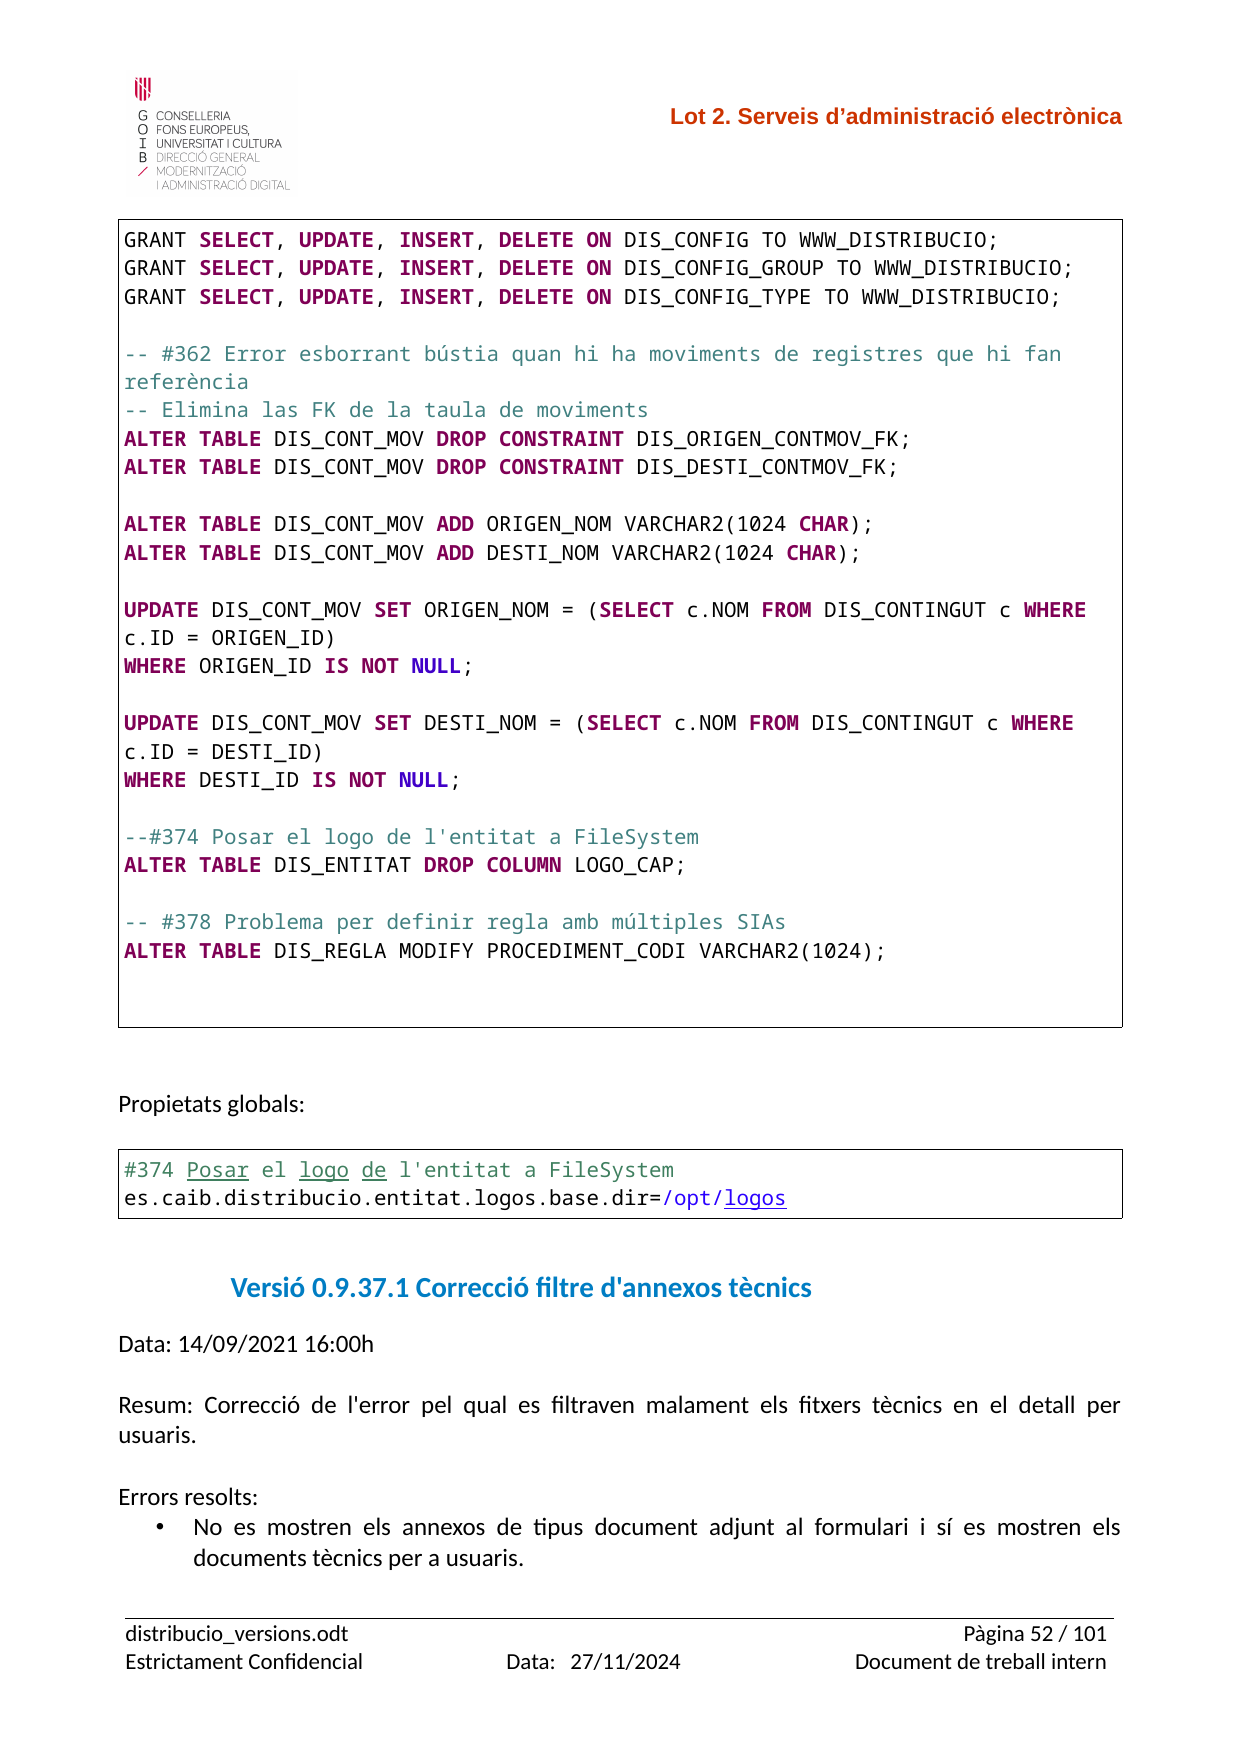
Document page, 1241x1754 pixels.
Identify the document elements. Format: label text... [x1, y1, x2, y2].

subtitle Versió 0.9.37.1 Correcció filtre d'annexos tècnics [153, 1269, 1122, 1304]
table_header GRANT SELECT, UPDATE, INSERT, DELETE ON DIS_CONFIG TO WWW_DISTRIBUCIO; GRANT SELECT, UPDATE, INSERT, DELETE ON DIS_CONFIG_GROUP TO WWW_DISTRIBUCIO; GRANT SELECT, UPDATE, INSERT, DELETE ON DIS_CONFIG_TYPE TO WWW_DISTRIBUCIO; -- #362 Error esborrant bústia quan hi ha moviments de registres que hi fan referència -- Elimina las FK de la taula de moviments ALTER TABLE DIS_CONT_MOV DROP CONSTRAINT DIS_ORIGEN_CONTMOV_FK; ALTER TABLE DIS_CONT_MOV DROP CONSTRAINT DIS_DESTI_CONTMOV_FK; ALTER TABLE DIS_CONT_MOV ADD ORIGEN_NOM VARCHAR2(1024 CHAR); ALTER TABLE DIS_CONT_MOV ADD DESTI_NOM VARCHAR2(1024 CHAR); UPDATE DIS_CONT_MOV SET ORIGEN_NOM = (SELECT c.NOM FROM DIS_CONTINGUT c WHERE c.ID = ORIGEN_ID) WHERE ORIGEN_ID IS NOT NULL; UPDATE DIS_CONT_MOV SET DESTI_NOM = (SELECT c.NOM FROM DIS_CONTINGUT c WHERE c.ID = DESTI_ID) WHERE DESTI_ID IS NOT NULL; --#374 Posar el logo de l'entitat a FileSystem ALTER TABLE DIS_ENTITAT DROP COLUMN LOGO_CAP; -- #378 Problema per definir regla amb múltiples SIAs ALTER TABLE DIS_REGLA MODIFY PROCEDIMENT_CODI VARCHAR2(1024); [119, 220, 1122, 1027]
text Propietats globals: [118, 1088, 1122, 1119]
list No es mostren els annexos de tipus document adjunt al formulari i sí es mostren els documents tècnics per a usuaris. [156, 1511, 1122, 1572]
text Errors resolts: [118, 1481, 1122, 1511]
text Resum: Correcció de l'error pel qual es filtraven malament els fitxers tècnics en el detall per usuaris. [118, 1389, 1122, 1450]
table_header #374 Posar el logo de l'entitat a FileSystem es.caib.distribucio.entitat.logos.base.dir=/opt/logos [119, 1150, 1122, 1218]
picture [126, 70, 299, 197]
text Data: 14/09/2021 16:00h [118, 1328, 1122, 1359]
